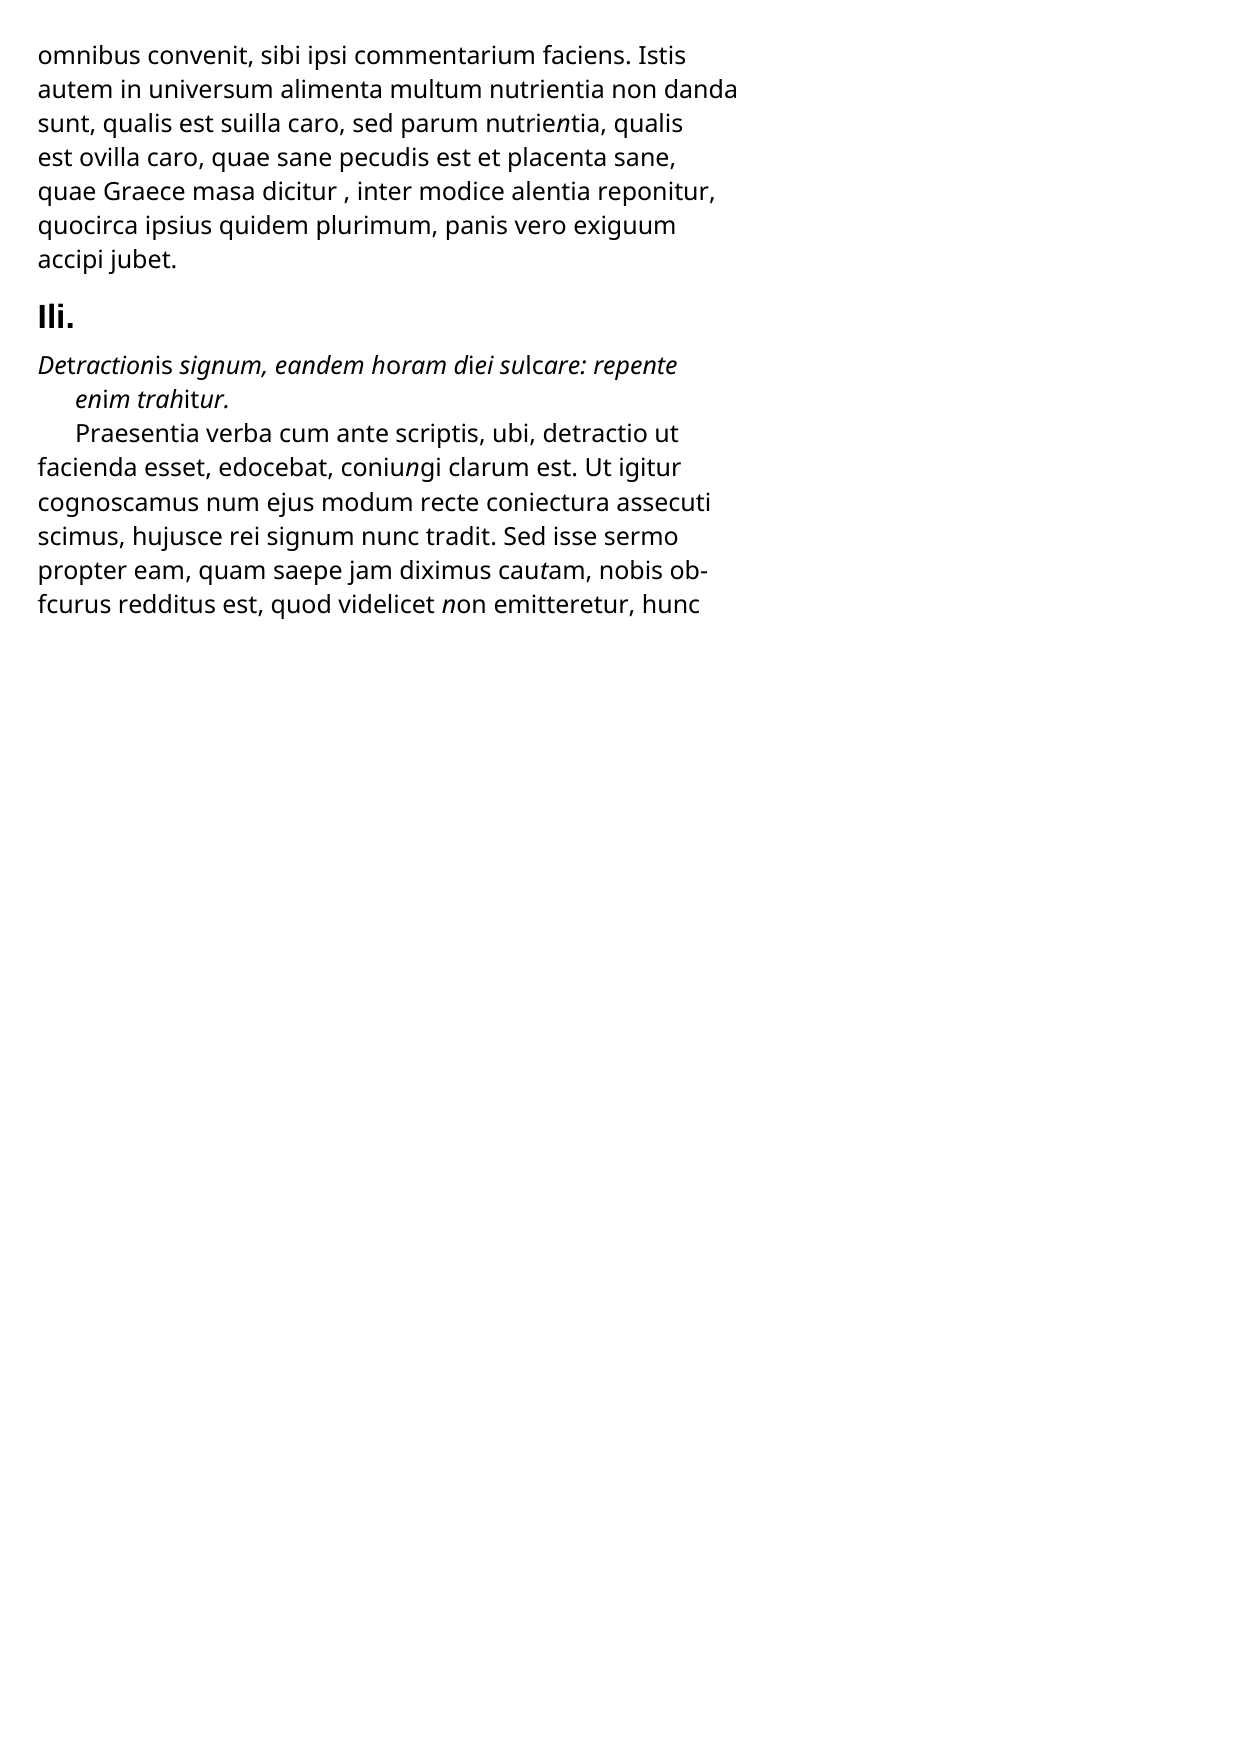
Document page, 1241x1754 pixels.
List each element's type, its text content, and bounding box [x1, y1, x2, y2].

subtitle Ili. [37, 297, 1203, 335]
text Detractionis signum, eandem horam diei sulcare: repente enim trahitur. [37, 348, 1203, 416]
text Praesentia verba cum ante scriptis, ubi, detractio ut facienda esset, edocebat, coniungi clarum est. Ut igitur cognoscamus num ejus modum recte coniectura assecuti scimus, hujusce rei signum nunc tradit. Sed isse sermo propter eam, quam saepe jam diximus cautam, nobis ob- fcurus redditus est, quod videlicet non emitteretur, hunc [37, 416, 1203, 620]
text omnibus convenit, sibi ipsi commentarium faciens. Istis autem in universum alimenta multum nutrientia non danda sunt, qualis est suilla caro, sed parum nutrientia, qualis est ovilla caro, quae sane pecudis est et placenta sane, quae Graece masa dicitur , inter modice alentia reponitur, quocirca ipsius quidem plurimum, panis vero exiguum accipi jubet. [37, 37, 1203, 276]
